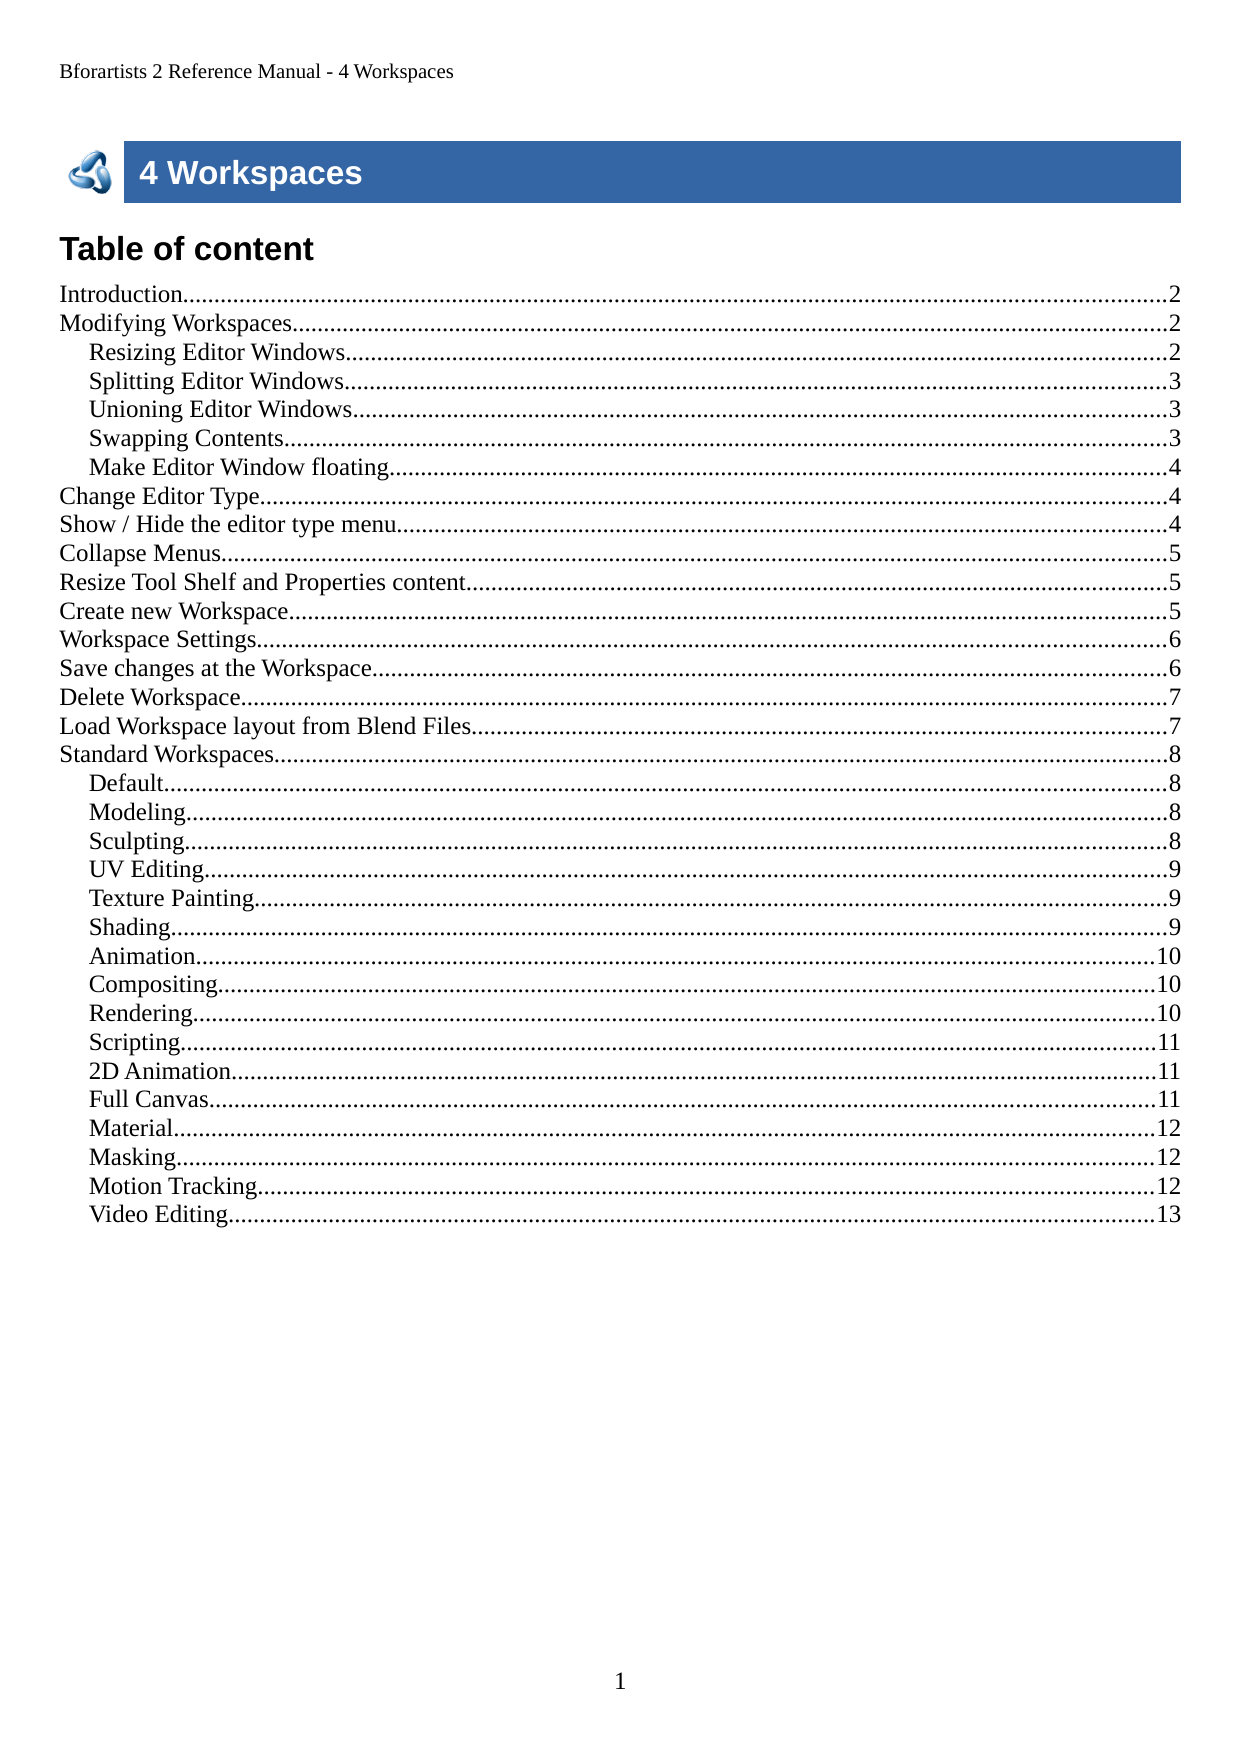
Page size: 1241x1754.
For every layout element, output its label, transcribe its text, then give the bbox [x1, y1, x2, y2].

text Resizing Editor Windows 2 [88, 337, 1181, 366]
text Introduction 2 [59, 279, 1181, 308]
text Splitting Editor Windows 3 [88, 366, 1181, 394]
text Modeling 8 [88, 797, 1181, 826]
text Resize Tool Shelf and Properties content 5 [59, 567, 1181, 596]
text Create new Workspace 5 [59, 596, 1181, 624]
text Unioning Editor Windows 3 [88, 394, 1181, 423]
text Standard Workspaces 8 [59, 739, 1181, 768]
text Make Editor Window floating 4 [88, 452, 1181, 481]
text Load Workspace layout from Blend Files 7 [59, 711, 1181, 739]
text Delete Workspace 7 [59, 682, 1181, 711]
text Save changes at the Workspace 6 [59, 653, 1181, 682]
text Compositing 10 [88, 969, 1181, 998]
text Material 12 [88, 1113, 1181, 1142]
text Collapse Menus 5 [59, 538, 1181, 567]
text Default 8 [88, 768, 1181, 797]
text 2D Animation 11 [88, 1056, 1181, 1084]
text Change Editor Type 4 [59, 481, 1181, 509]
table_header 4 Workspaces [124, 141, 1181, 203]
text Sculpting 8 [88, 826, 1181, 854]
text Motion Tracking 12 [88, 1171, 1181, 1199]
text Texture Painting 9 [88, 883, 1181, 912]
text Masking 12 [88, 1142, 1181, 1171]
text Full Canvas 11 [88, 1084, 1181, 1113]
text Animation 10 [88, 941, 1181, 969]
text Show / Hide the editor type menu 4 [59, 509, 1181, 538]
subtitle Table of content [59, 228, 1181, 267]
text Workspace Settings 6 [59, 624, 1181, 653]
text Scripting 11 [88, 1027, 1181, 1056]
table_header [59, 141, 124, 203]
text Shading 9 [88, 912, 1181, 941]
text Modifying Workspaces 2 [59, 308, 1181, 337]
picture [65, 147, 114, 197]
text Swapping Contents 3 [88, 423, 1181, 452]
text UV Editing 9 [88, 854, 1181, 883]
text Rendering 10 [88, 998, 1181, 1027]
text Video Editing 13 [88, 1199, 1181, 1228]
